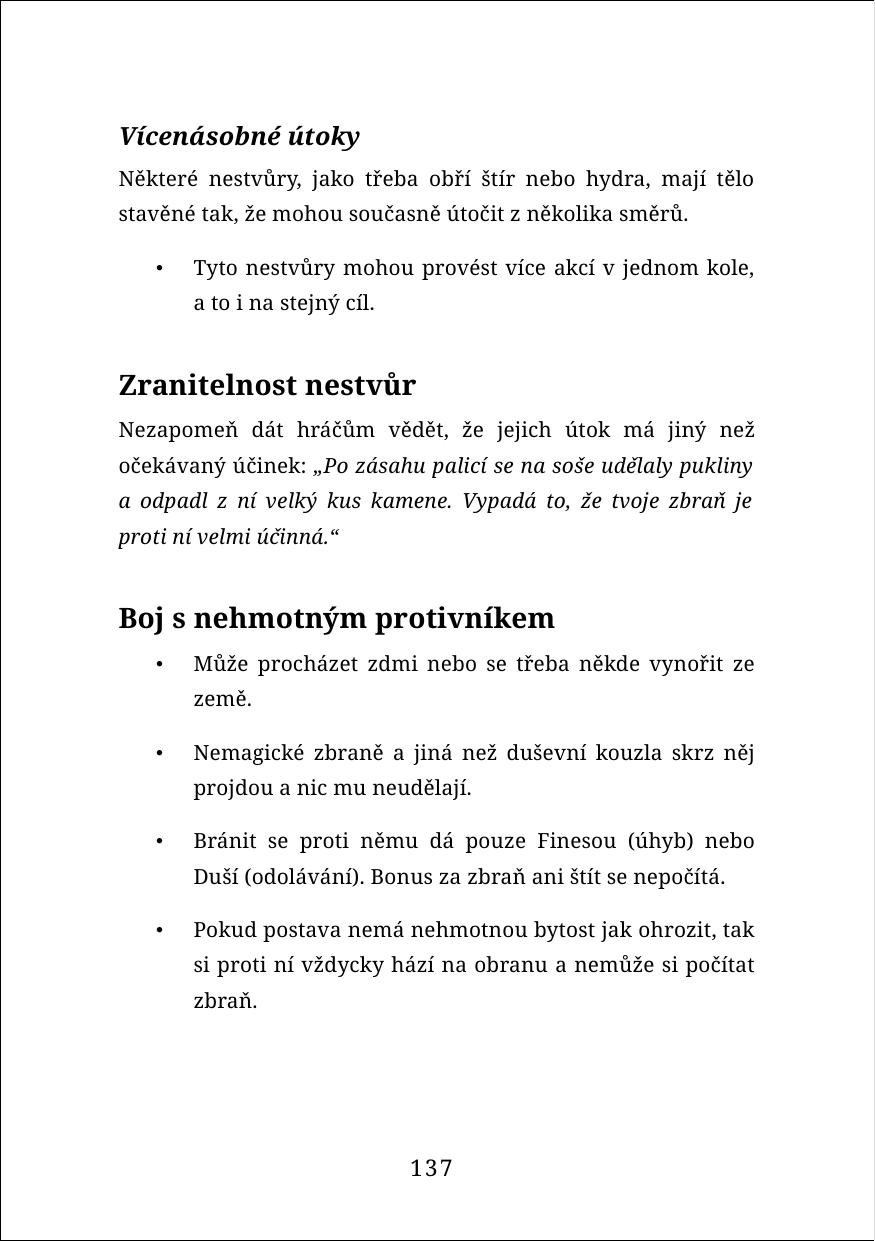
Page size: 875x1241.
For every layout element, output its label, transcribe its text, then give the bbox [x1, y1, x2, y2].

list Může procházet zdmi nebo se třeba někde vynořit ze země. [156, 649, 756, 713]
list Tyto nestvůry mohou provést více akcí v jednom kole, a to i na stejný cíl. [156, 253, 756, 317]
list Bránit se proti němu dá pouze Finesou (úhyb) nebo Duší (odolávání). Bonus za zbraň ani štít se nepočítá. [156, 826, 756, 890]
subtitle Zranitelnost nestvůr [118, 365, 756, 403]
text Některé nestvůry, jako třeba obří štír nebo hydra, mají tělo stavěné tak, že mohou současně útočit z několika směrů. [118, 164, 756, 228]
subtitle Vícenásobné útoky [118, 118, 756, 152]
subtitle Boj s nehmotným protivníkem [118, 599, 756, 637]
list Pokud postava nemá nehmotnou bytost jak ohrozit, tak si proti ní vždycky hází na obranu a nemůže si počítat zbraň. [156, 915, 756, 1014]
list Nemagické zbraně a jiná než duševní kouzla skrz něj projdou a nic mu neudělají. [156, 738, 756, 802]
text Nezapomeň dát hráčům vědět, že jejich útok má jiný než očekávaný účinek: „Po zásahu palicí se na soše udělaly pukliny a odpadl z ní velký kus kamene. Vypadá to, že tvoje zbraň je proti ní velmi účinná.“ [118, 415, 756, 550]
